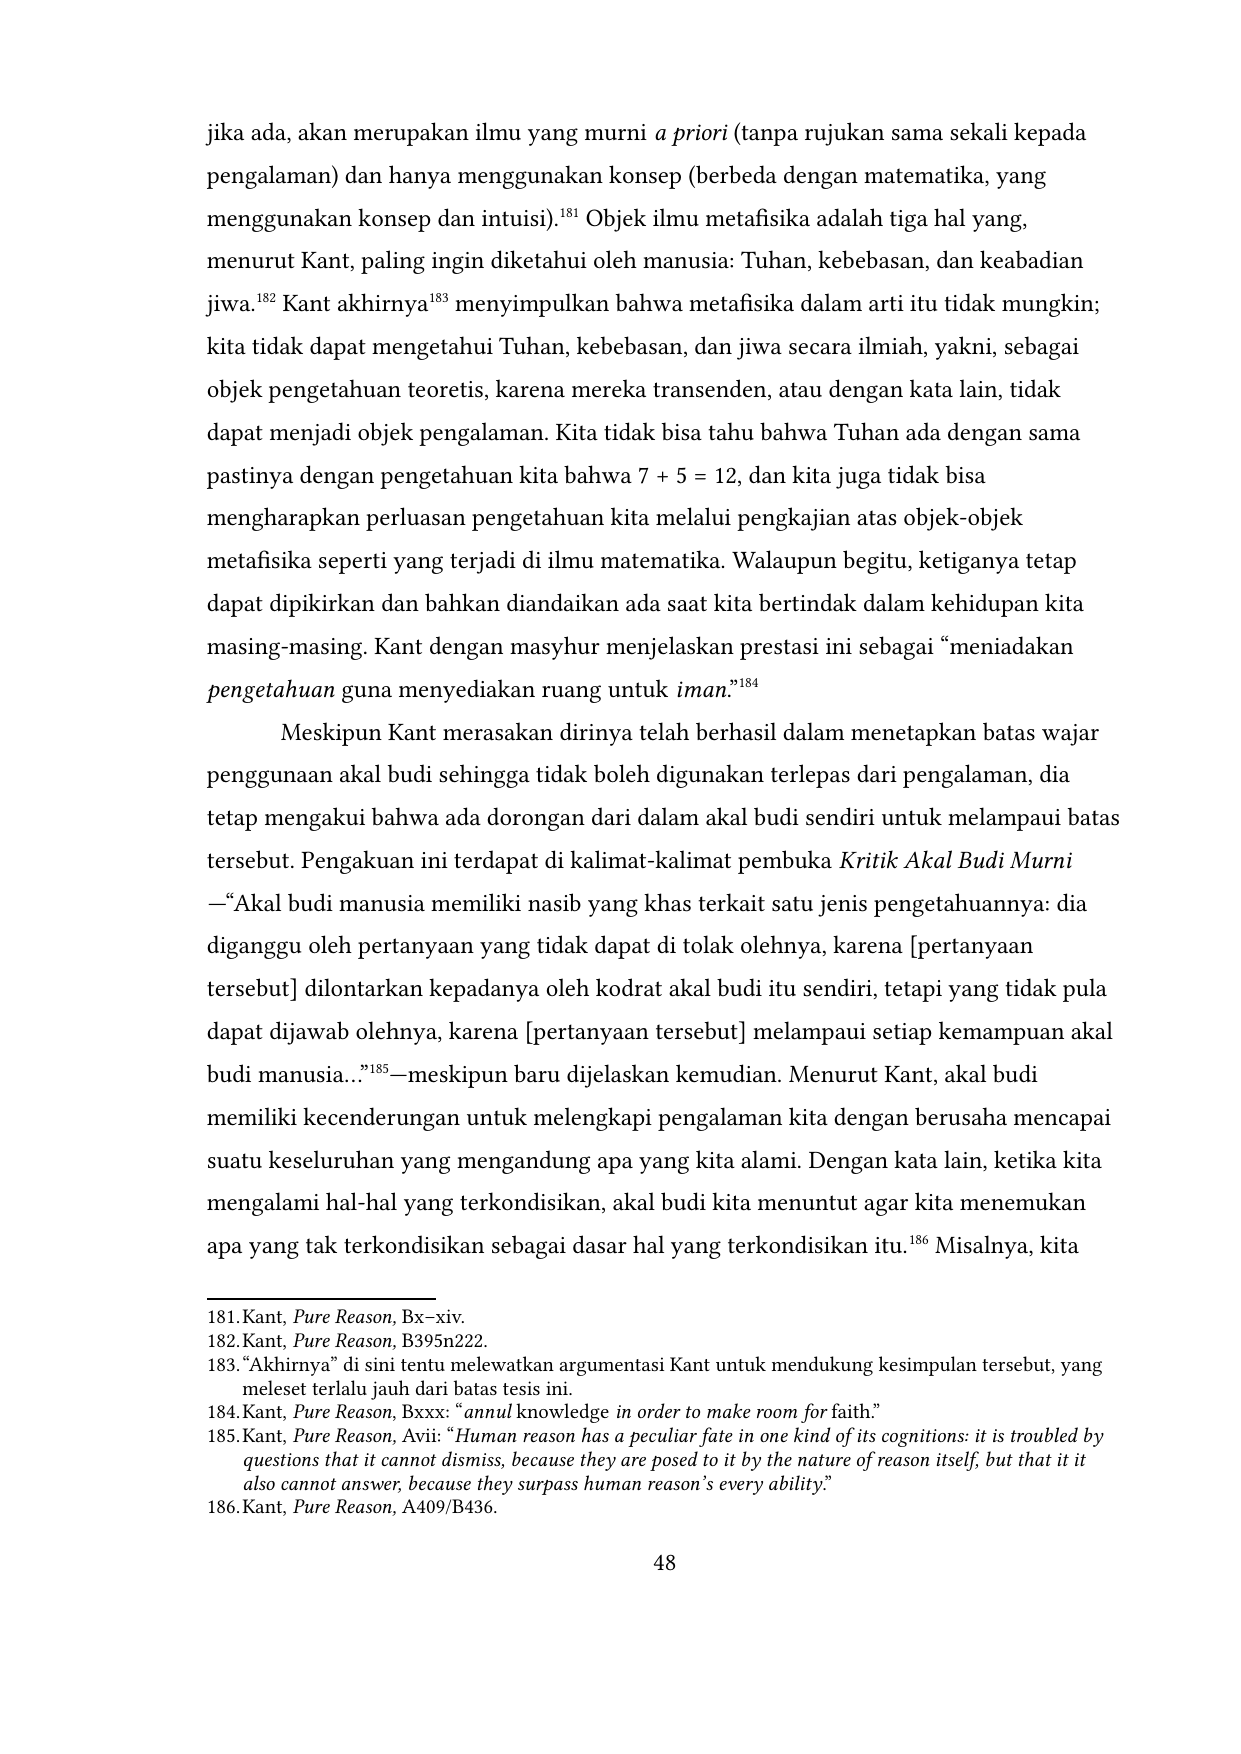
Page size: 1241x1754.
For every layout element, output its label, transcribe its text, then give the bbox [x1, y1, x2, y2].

text Kant, Pure Reason, Bx–xiv. [207, 1305, 1122, 1329]
text Kant, Pure Reason, Avii: “Human reason has a peculiar fate in one kind of its cognitions: it is troubled by questions that it cannot dismiss, because they are posed to it by the nature of reason itself, but that it it also cannot answer, because they surpass human reason’s every ability.” [207, 1424, 1122, 1495]
text Meskipun Kant merasakan dirinya telah berhasil dalam menetapkan batas wajar penggunaan akal budi sehingga tidak boleh digunakan terlepas dari pengalaman, dia tetap mengakui bahwa ada dorongan dari dalam akal budi sendiri untuk melampaui batas tersebut. Pengakuan ini terdapat di kalimat-kalimat pembuka Kritik Akal Budi Murni —“Akal budi manusia memiliki nasib yang khas terkait satu jenis pengetahuannya: dia diganggu oleh pertanyaan yang tidak dapat di tolak olehnya, karena [pertanyaan tersebut] dilontarkan kepadanya oleh kodrat akal budi itu sendiri, tetapi yang tidak pula dapat dijawab olehnya, karena [pertanyaan tersebut] melampaui setiap kemampuan akal budi manusia...”—meskipun baru dijelaskan kemudian. Menurut Kant, akal budi memiliki kecenderungan untuk melengkapi pengalaman kita dengan berusaha mencapai suatu keseluruhan yang mengandung apa yang kita alami. Dengan kata lain, ketika kita mengalami hal-hal yang terkondisikan, akal budi kita menuntut agar kita menemukan apa yang tak terkondisikan sebagai dasar hal yang terkondisikan itu. Misalnya, kita [207, 717, 1122, 1260]
text Kant, Pure Reason, B395n222. [207, 1329, 1122, 1352]
text Kant, Pure Reason, Bxxx: “annul knowledge in order to make room for faith.” [207, 1400, 1122, 1424]
text jika ada, akan merupakan ilmu yang murni a priori (tanpa rujukan sama sekali kepada pengalaman) dan hanya menggunakan konsep (berbeda dengan matematika, yang menggunakan konsep dan intuisi). Objek ilmu metafisika adalah tiga hal yang, menurut Kant, paling ingin diketahui oleh manusia: Tuhan, kebebasan, dan keabadian jiwa. Kant akhirnya menyimpulkan bahwa metafisika dalam arti itu tidak mungkin; kita tidak dapat mengetahui Tuhan, kebebasan, dan jiwa secara ilmiah, yakni, sebagai objek pengetahuan teoretis, karena mereka transenden, atau dengan kata lain, tidak dapat menjadi objek pengalaman. Kita tidak bisa tahu bahwa Tuhan ada dengan sama pastinya dengan pengetahuan kita bahwa 7 + 5 = 12, dan kita juga tidak bisa mengharapkan perluasan pengetahuan kita melalui pengkajian atas objek-objek metafisika seperti yang terjadi di ilmu matematika. Walaupun begitu, ketiganya tetap dapat dipikirkan dan bahkan diandaikan ada saat kita bertindak dalam kehidupan kita masing-masing. Kant dengan masyhur menjelaskan prestasi ini sebagai “meniadakan pengetahuan guna menyediakan ruang untuk iman.” [207, 118, 1122, 703]
text “Akhirnya” di sini tentu melewatkan argumentasi Kant untuk mendukung kesimpulan tersebut, yang meleset terlalu jauh dari batas tesis ini. [207, 1352, 1122, 1400]
text Kant, Pure Reason, A409/B436. [207, 1495, 1122, 1519]
